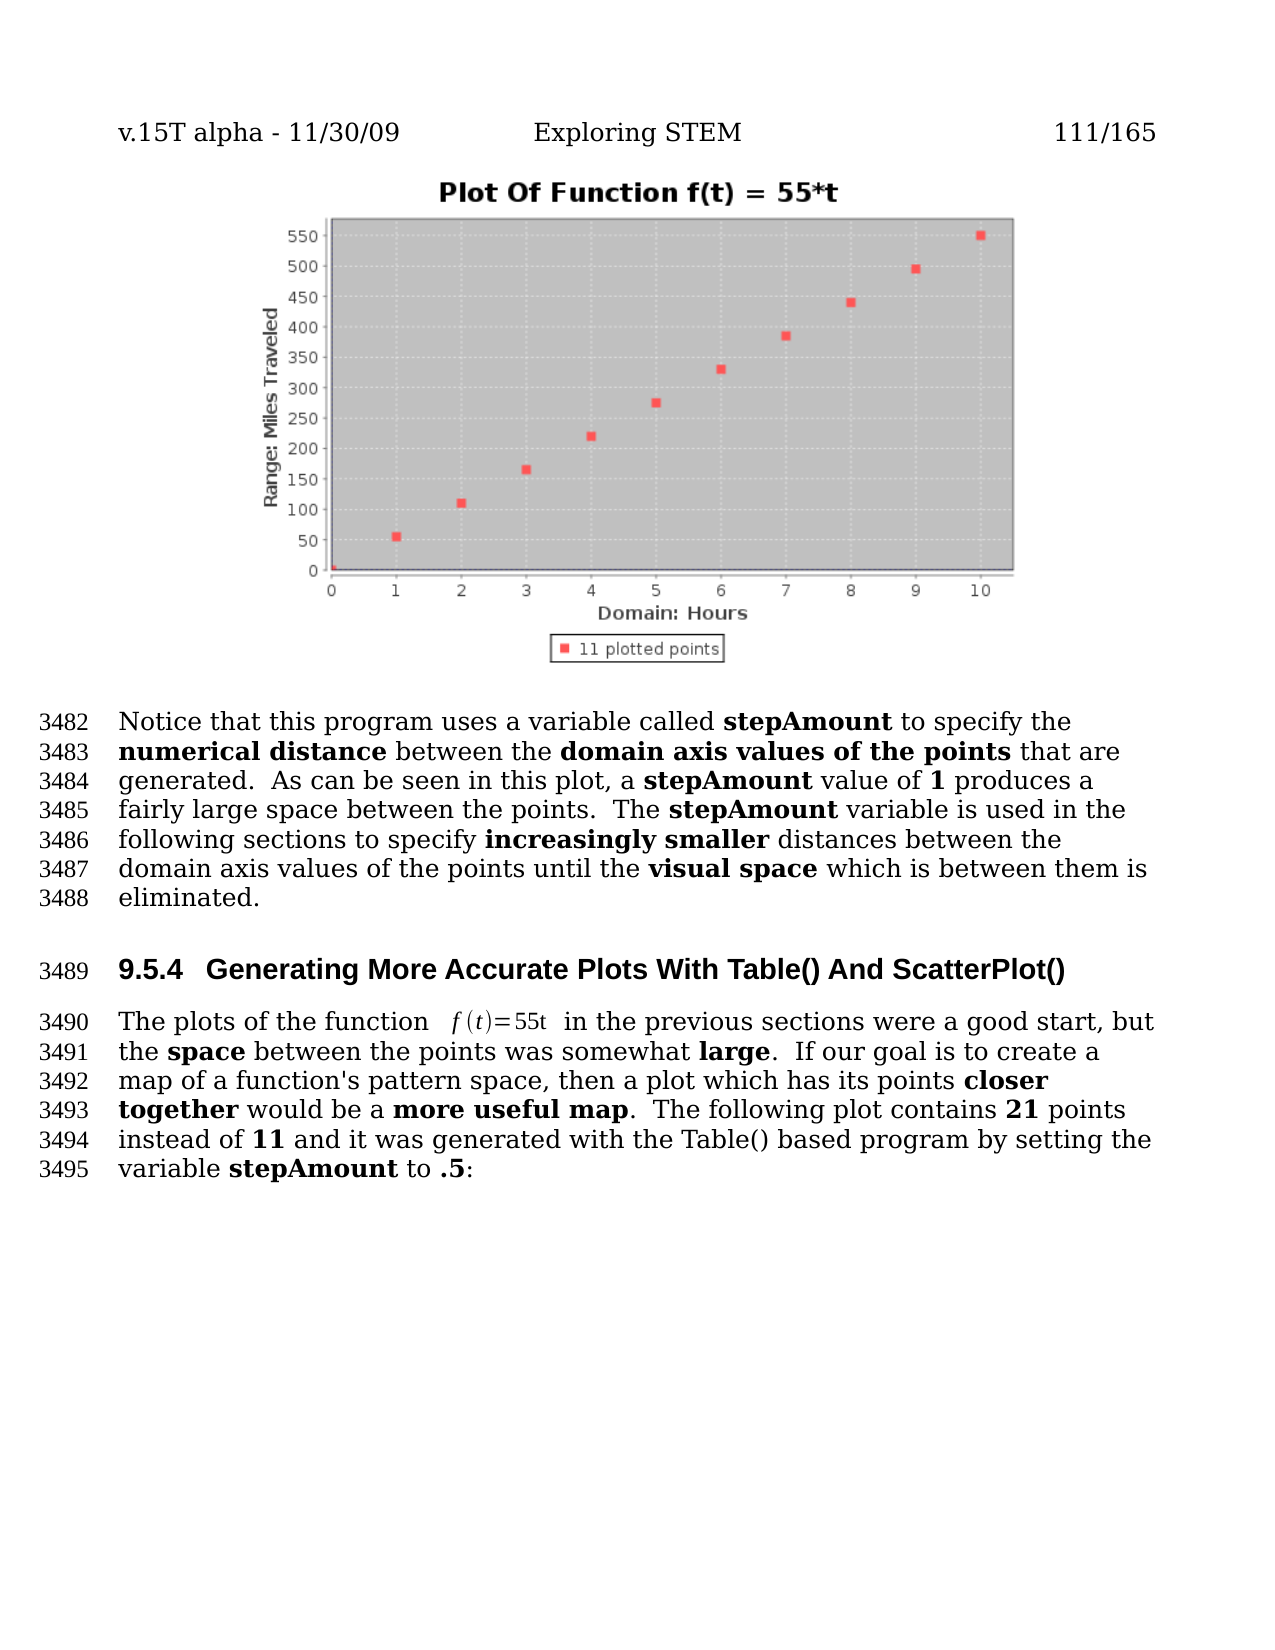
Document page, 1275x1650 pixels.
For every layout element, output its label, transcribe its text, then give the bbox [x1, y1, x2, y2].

subtitle Generating More Accurate Plots With Table() And ScatterPlot() [118, 952, 1157, 985]
picture [246, 176, 1029, 664]
text Notice that this program uses a variable called stepAmount to specify the numerical distance between the domain axis values of the points that are generated. As can be seen in this plot, a stepAmount value of 1 produces a fairly large space between the points. The stepAmount variable is used in the following sections to specify increasingly smaller distances between the domain axis values of the points until the visual space which is between them is eliminated. [118, 707, 1157, 913]
text The plots of the functionin the previous sections were a good start, but the space between the points was somewhat large. If our goal is to create a map of a function's pattern space, then a plot which has its points closer together would be a more useful map. The following plot contains 21 points instead of 11 and it was generated with the Table() based program by setting the variable stepAmount to .5: [118, 1006, 1157, 1183]
